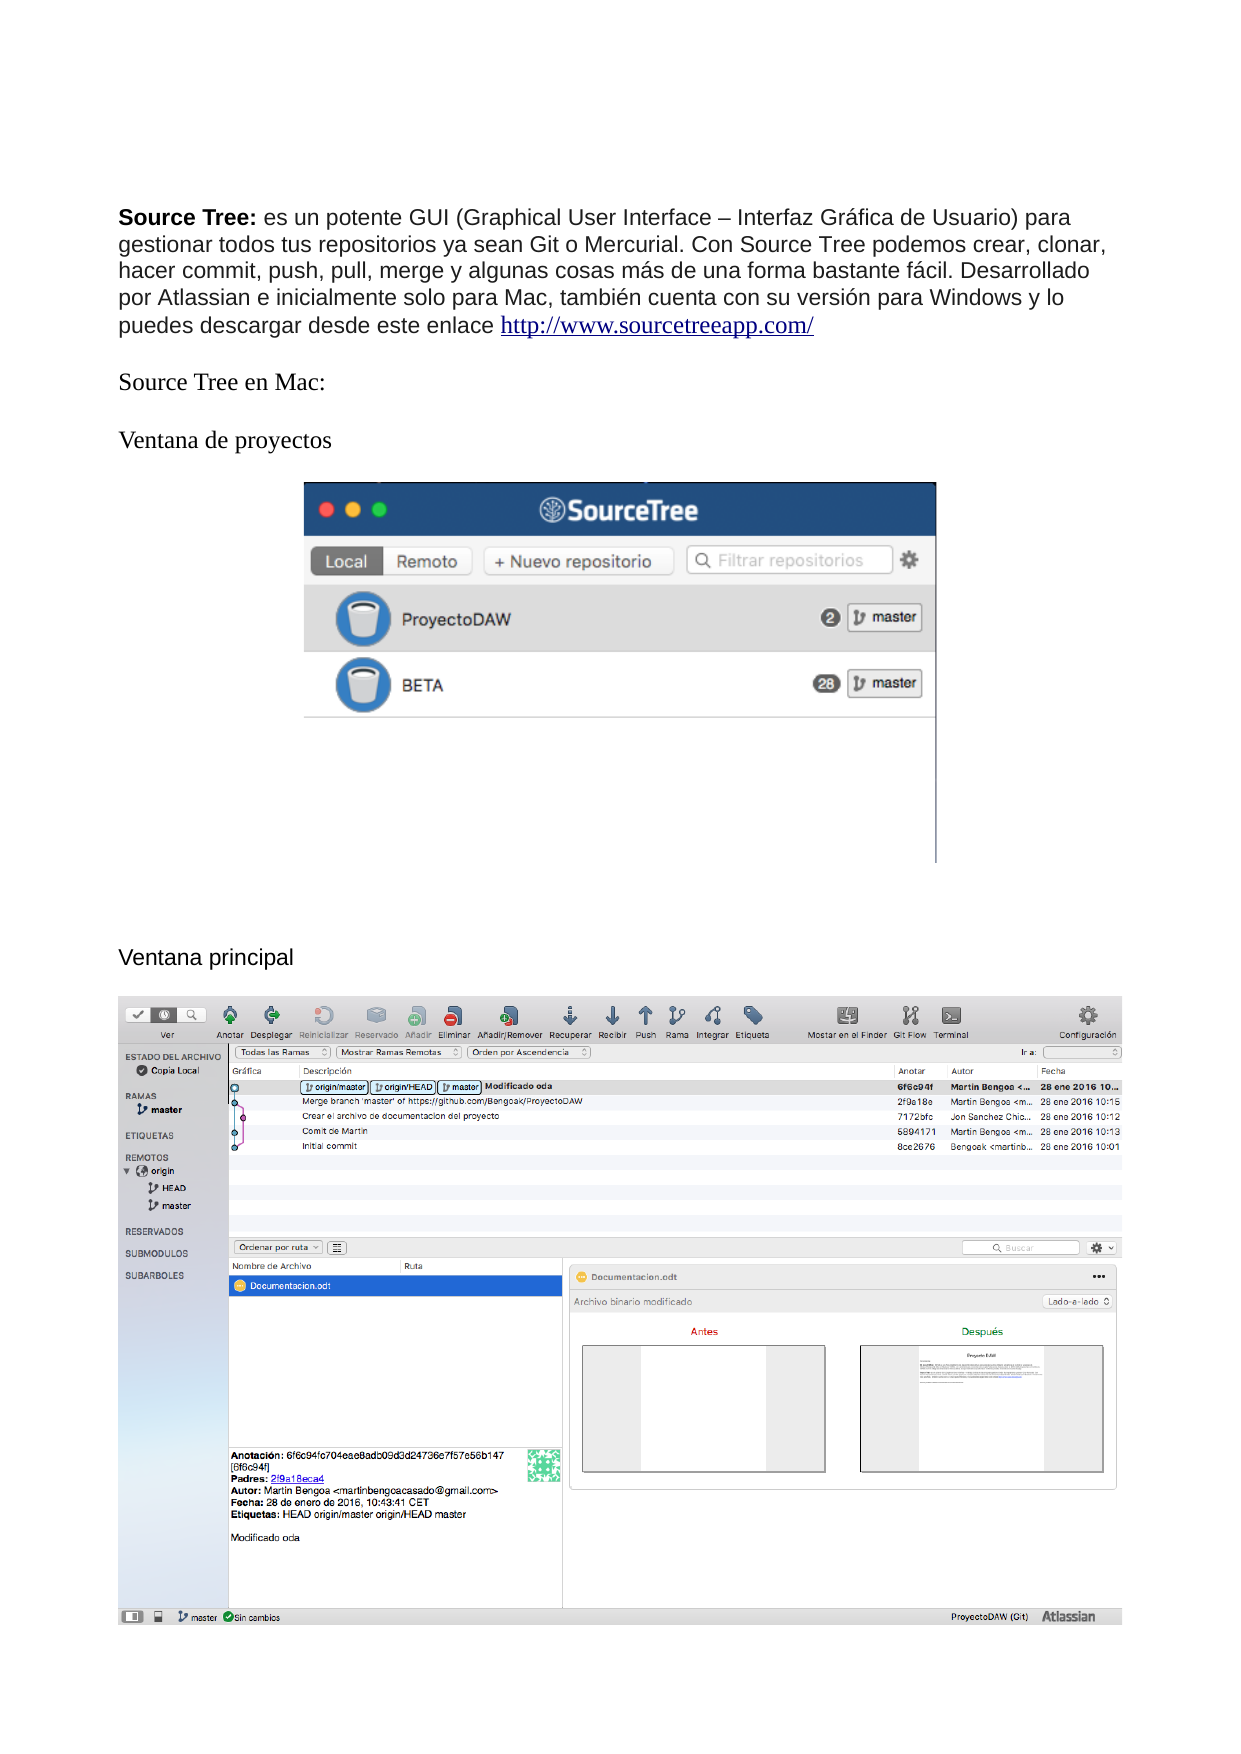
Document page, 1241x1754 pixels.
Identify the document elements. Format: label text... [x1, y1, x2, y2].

picture [303, 482, 937, 863]
text Ventana principal [118, 944, 1122, 970]
text Source Tree: es un potente GUI (Graphical User Interface – Interfaz Gráfica de Usuario) para gestionar todos tus repositorios ya sean Git o Mercurial. Con Source Tree podemos crear, clonar, hacer commit, push, pull, merge y algunas cosas más de una forma bastante fácil. Desarrollado por Atlassian e inicialmente solo para Mac, también cuenta con su versión para Windows y lo puedes descargar desde este enlace http://www.sourcetreeapp.com/ [118, 204, 1122, 338]
text Source Tree en Mac: [118, 367, 1122, 396]
text Ventana de proyectos [118, 425, 1122, 453]
picture [118, 996, 1123, 1625]
